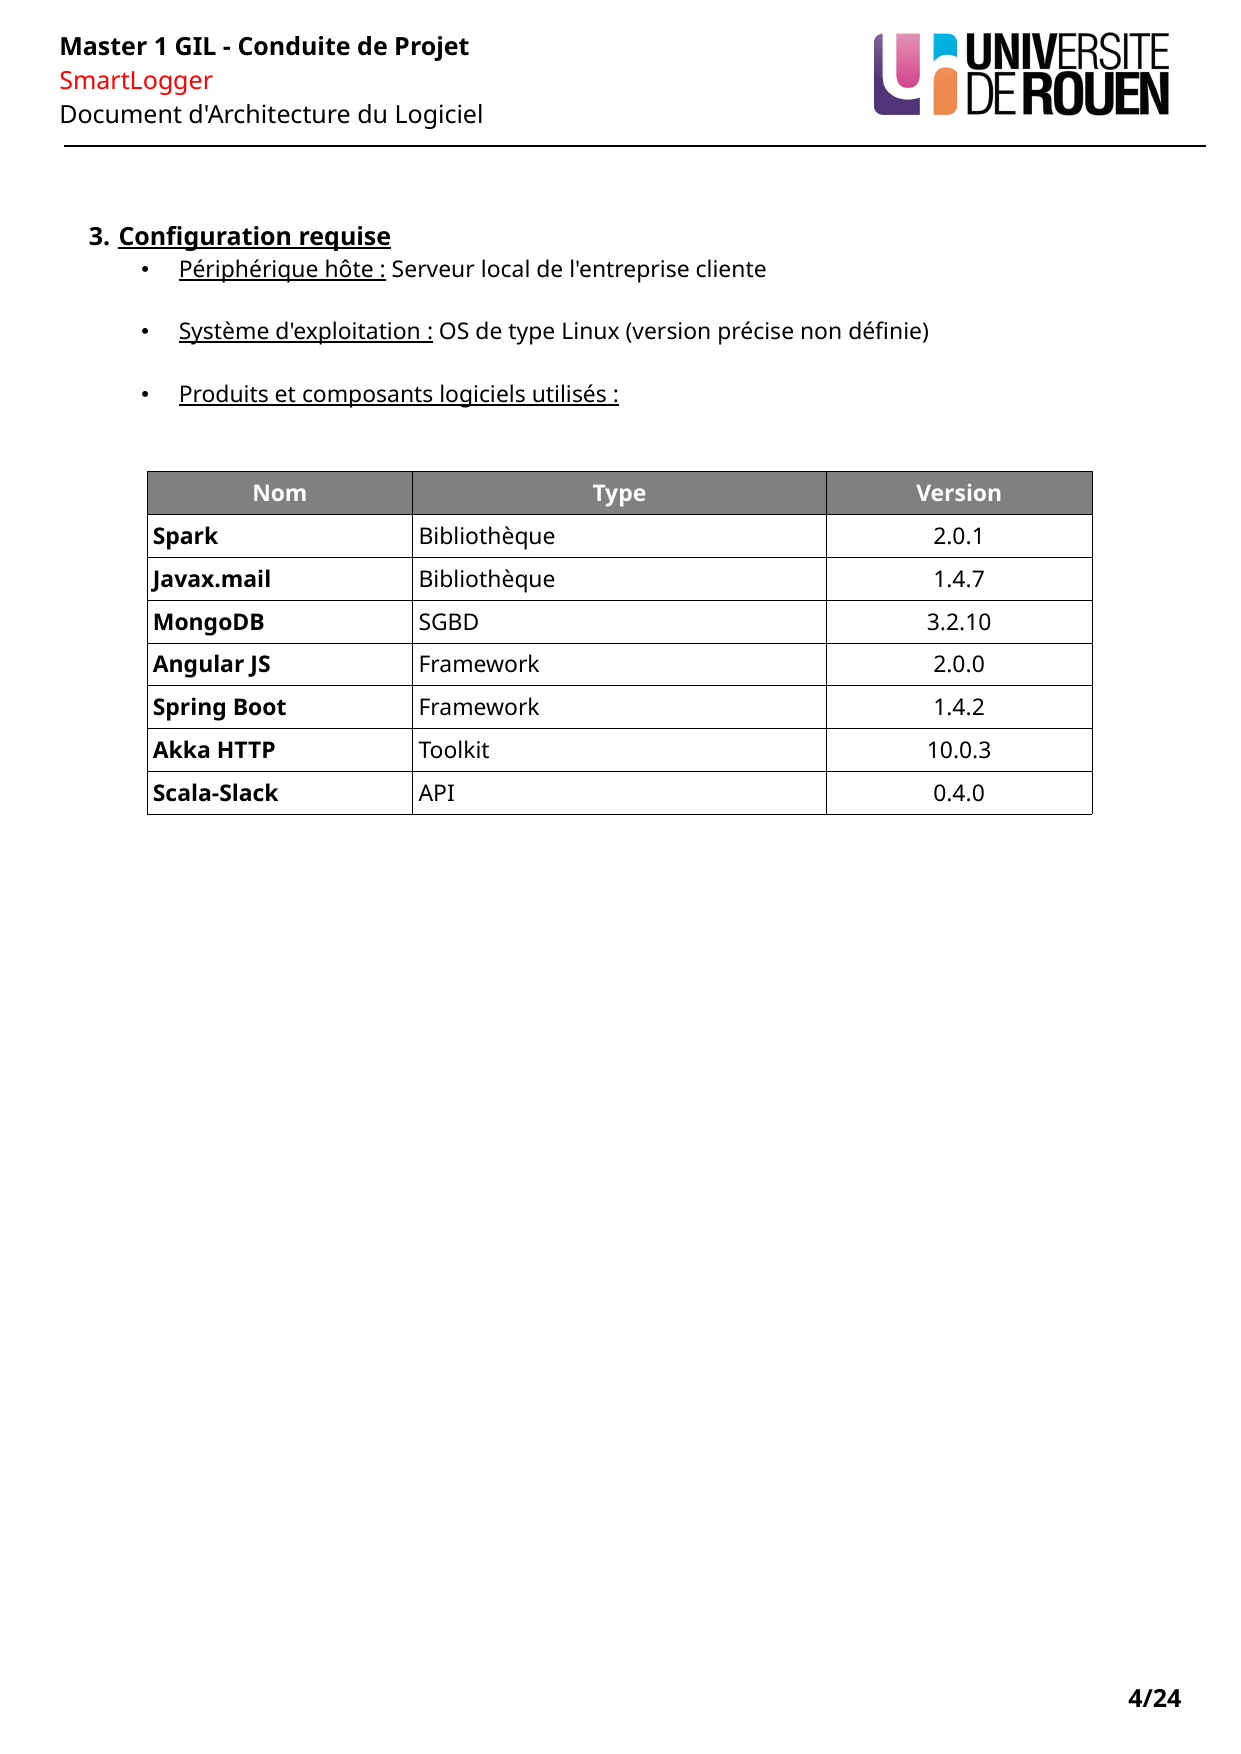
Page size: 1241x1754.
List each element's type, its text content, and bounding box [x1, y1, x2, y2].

list Produits et composants logiciels utilisés : [141, 377, 1181, 409]
table_cell SGBD [413, 601, 826, 642]
table_cell Akka HTTP [148, 729, 412, 771]
table_header Type [413, 472, 826, 514]
table_cell Javax.mail [148, 558, 412, 600]
table_cell Bibliothèque [413, 515, 826, 557]
table_cell MongoDB [148, 601, 412, 642]
list Système d'exploitation : OS de type Linux (version précise non définie) [141, 315, 1181, 346]
table_cell 2.0.1 [827, 515, 1092, 557]
table_cell Bibliothèque [413, 558, 826, 600]
table_cell 3.2.10 [827, 601, 1092, 642]
table_cell Scala-Slack [148, 772, 412, 814]
table_cell 2.0.0 [827, 644, 1092, 685]
table_cell Spring Boot [148, 686, 412, 728]
table_cell 10.0.3 [827, 729, 1092, 771]
table_cell Toolkit [413, 729, 826, 771]
table_header Nom [148, 472, 412, 514]
table_cell Framework [413, 686, 826, 728]
table_cell Framework [413, 644, 826, 685]
picture [872, 32, 1170, 118]
subtitle Configuration requise [89, 218, 1181, 252]
table_header Version [827, 472, 1092, 514]
table_cell Spark [148, 515, 412, 557]
table_cell 1.4.7 [827, 558, 1092, 600]
table_cell API [413, 772, 826, 814]
table_cell Angular JS [148, 644, 412, 685]
table_cell 0.4.0 [827, 772, 1092, 814]
list Périphérique hôte : Serveur local de l'entreprise cliente [141, 252, 1181, 284]
table_cell 1.4.2 [827, 686, 1092, 728]
